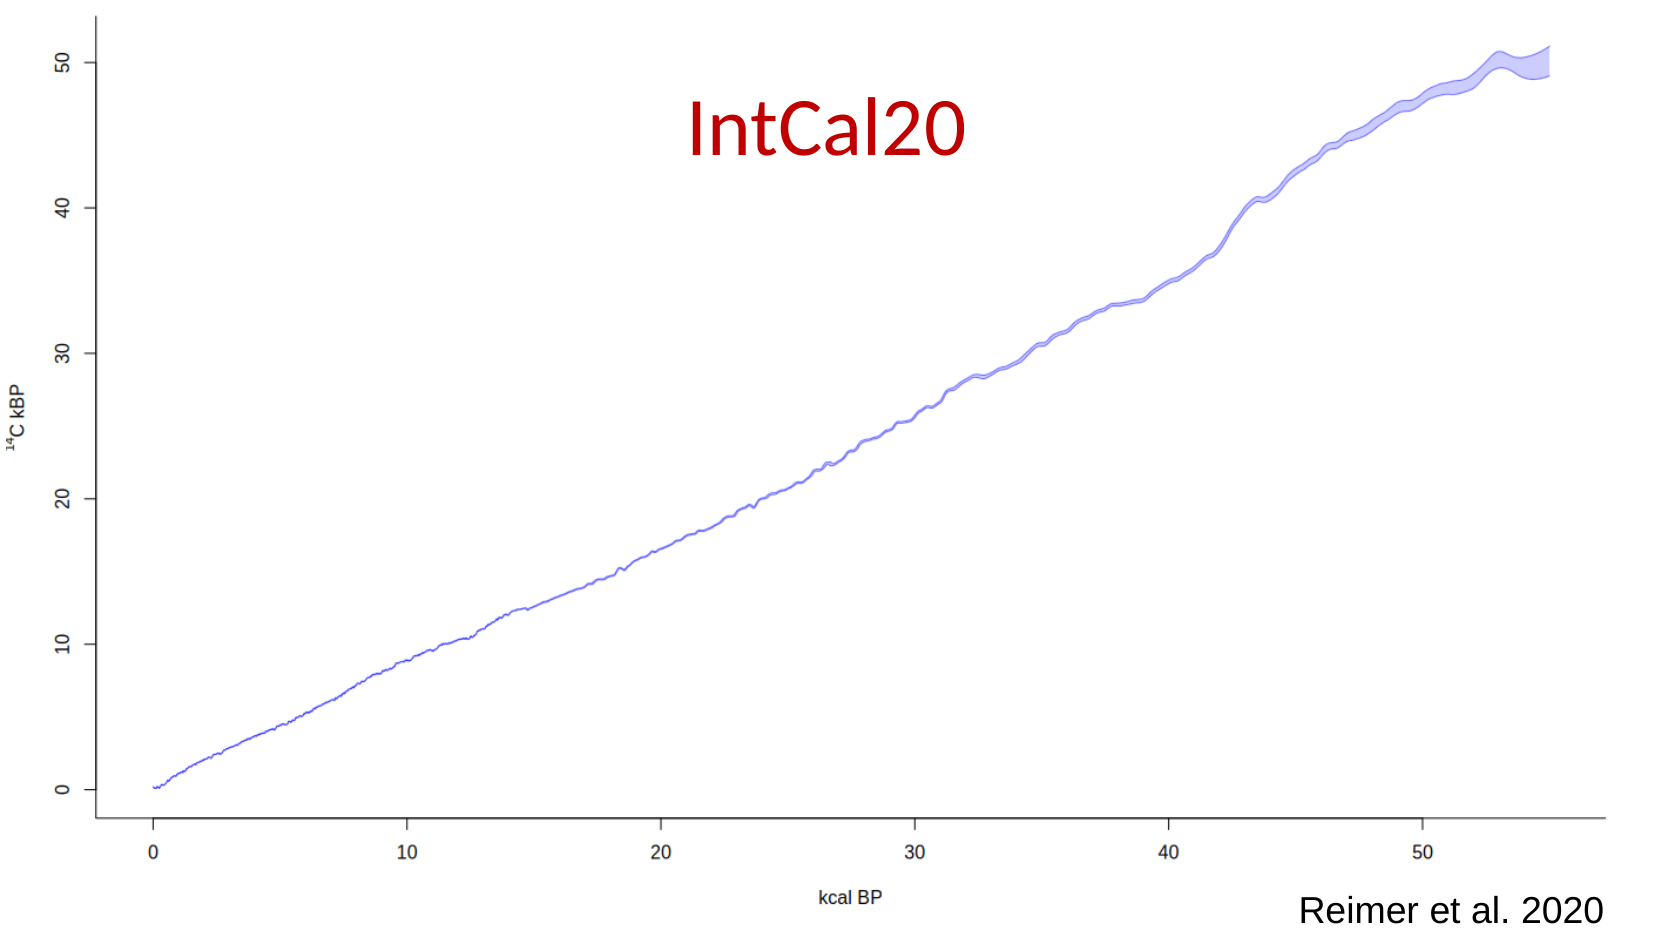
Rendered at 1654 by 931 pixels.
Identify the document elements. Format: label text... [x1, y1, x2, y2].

text_box Reimer et al. 2020 [1283, 878, 1654, 926]
picture [6, 0, 1647, 930]
text_box IntCal20 [123, 45, 1530, 200]
